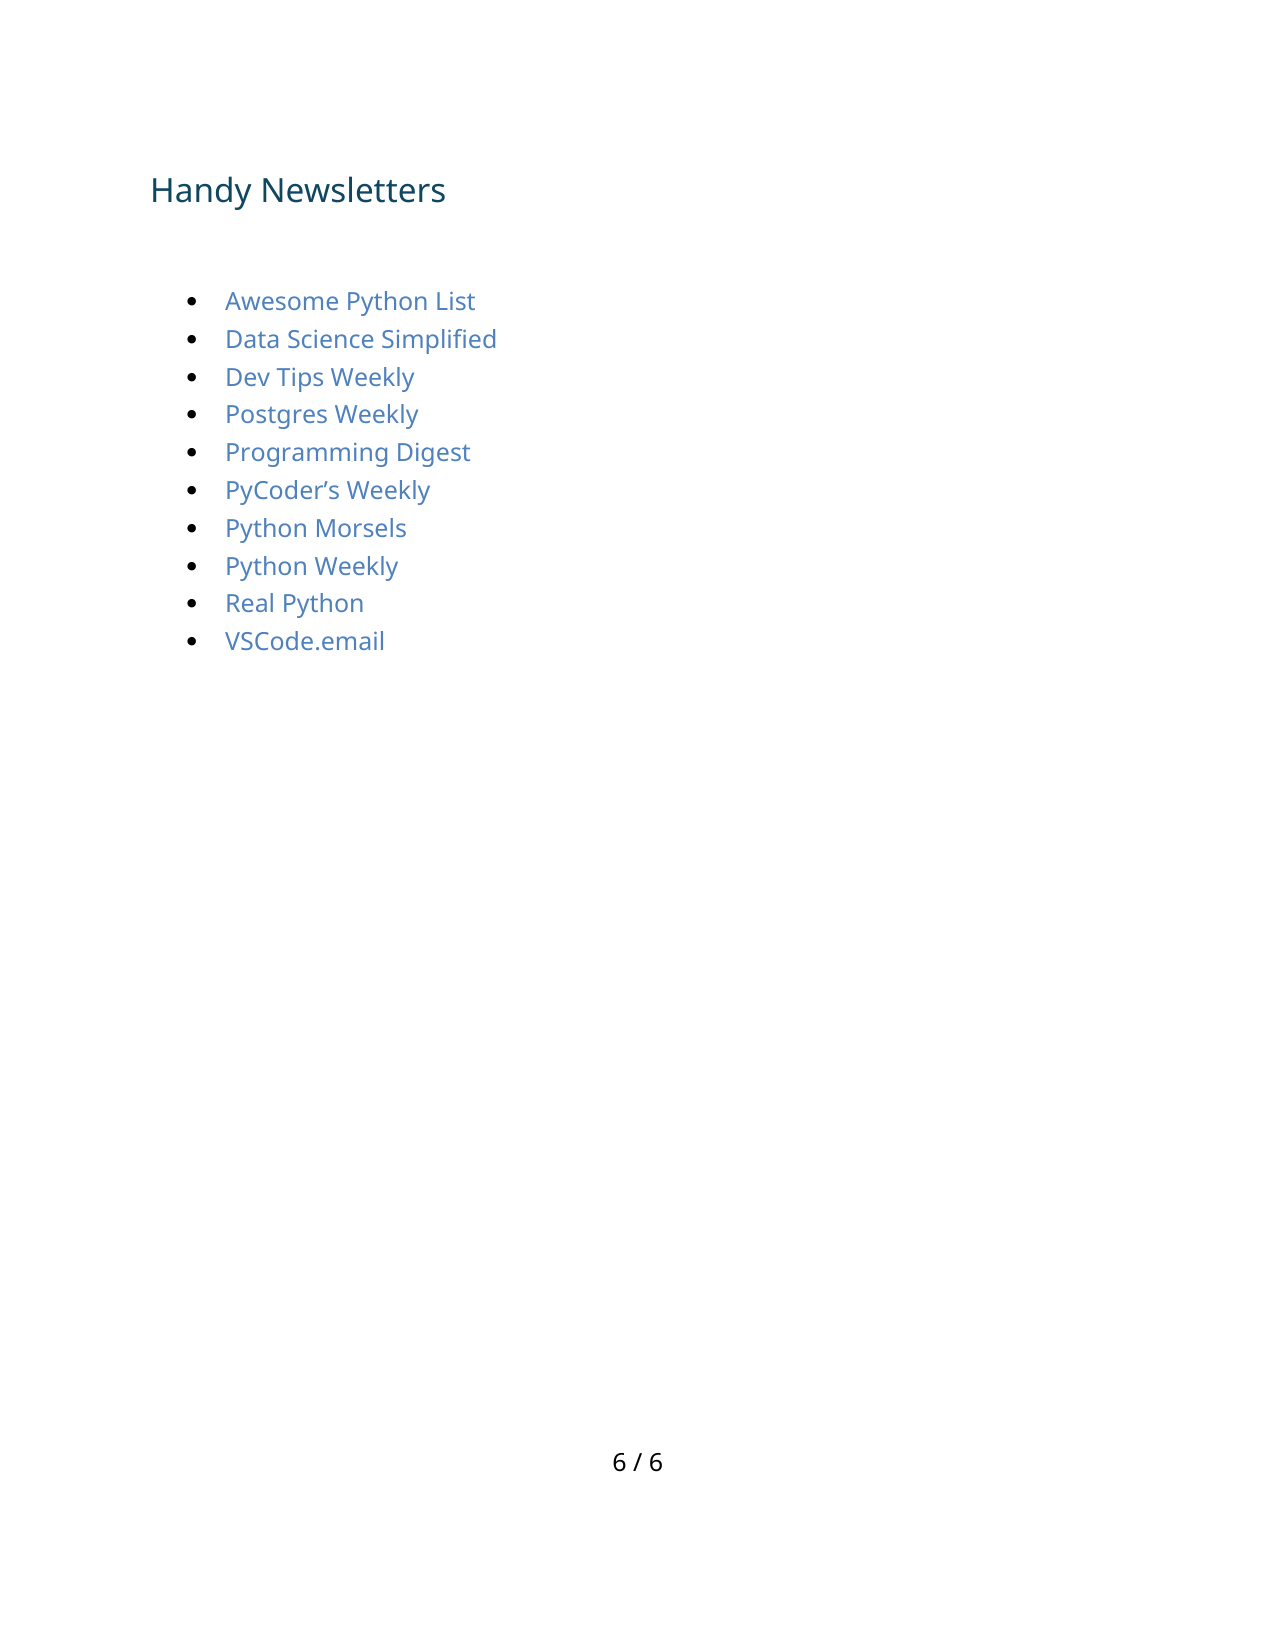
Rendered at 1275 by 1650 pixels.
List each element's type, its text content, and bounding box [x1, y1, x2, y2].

list VSCode.email [187, 624, 1125, 658]
list PyCoder’s Weekly [187, 473, 1125, 507]
list Postgres Weekly [187, 397, 1125, 431]
list Python Weekly [187, 548, 1125, 582]
list Data Science Simplified [187, 321, 1125, 356]
list Real Python [187, 586, 1125, 620]
list Dev Tips Weekly [187, 359, 1125, 393]
list Python Morsels [187, 511, 1125, 544]
subtitle Handy Newsletters [150, 167, 1125, 212]
list Programming Digest [187, 435, 1125, 469]
list Awesome Python List [187, 284, 1125, 318]
